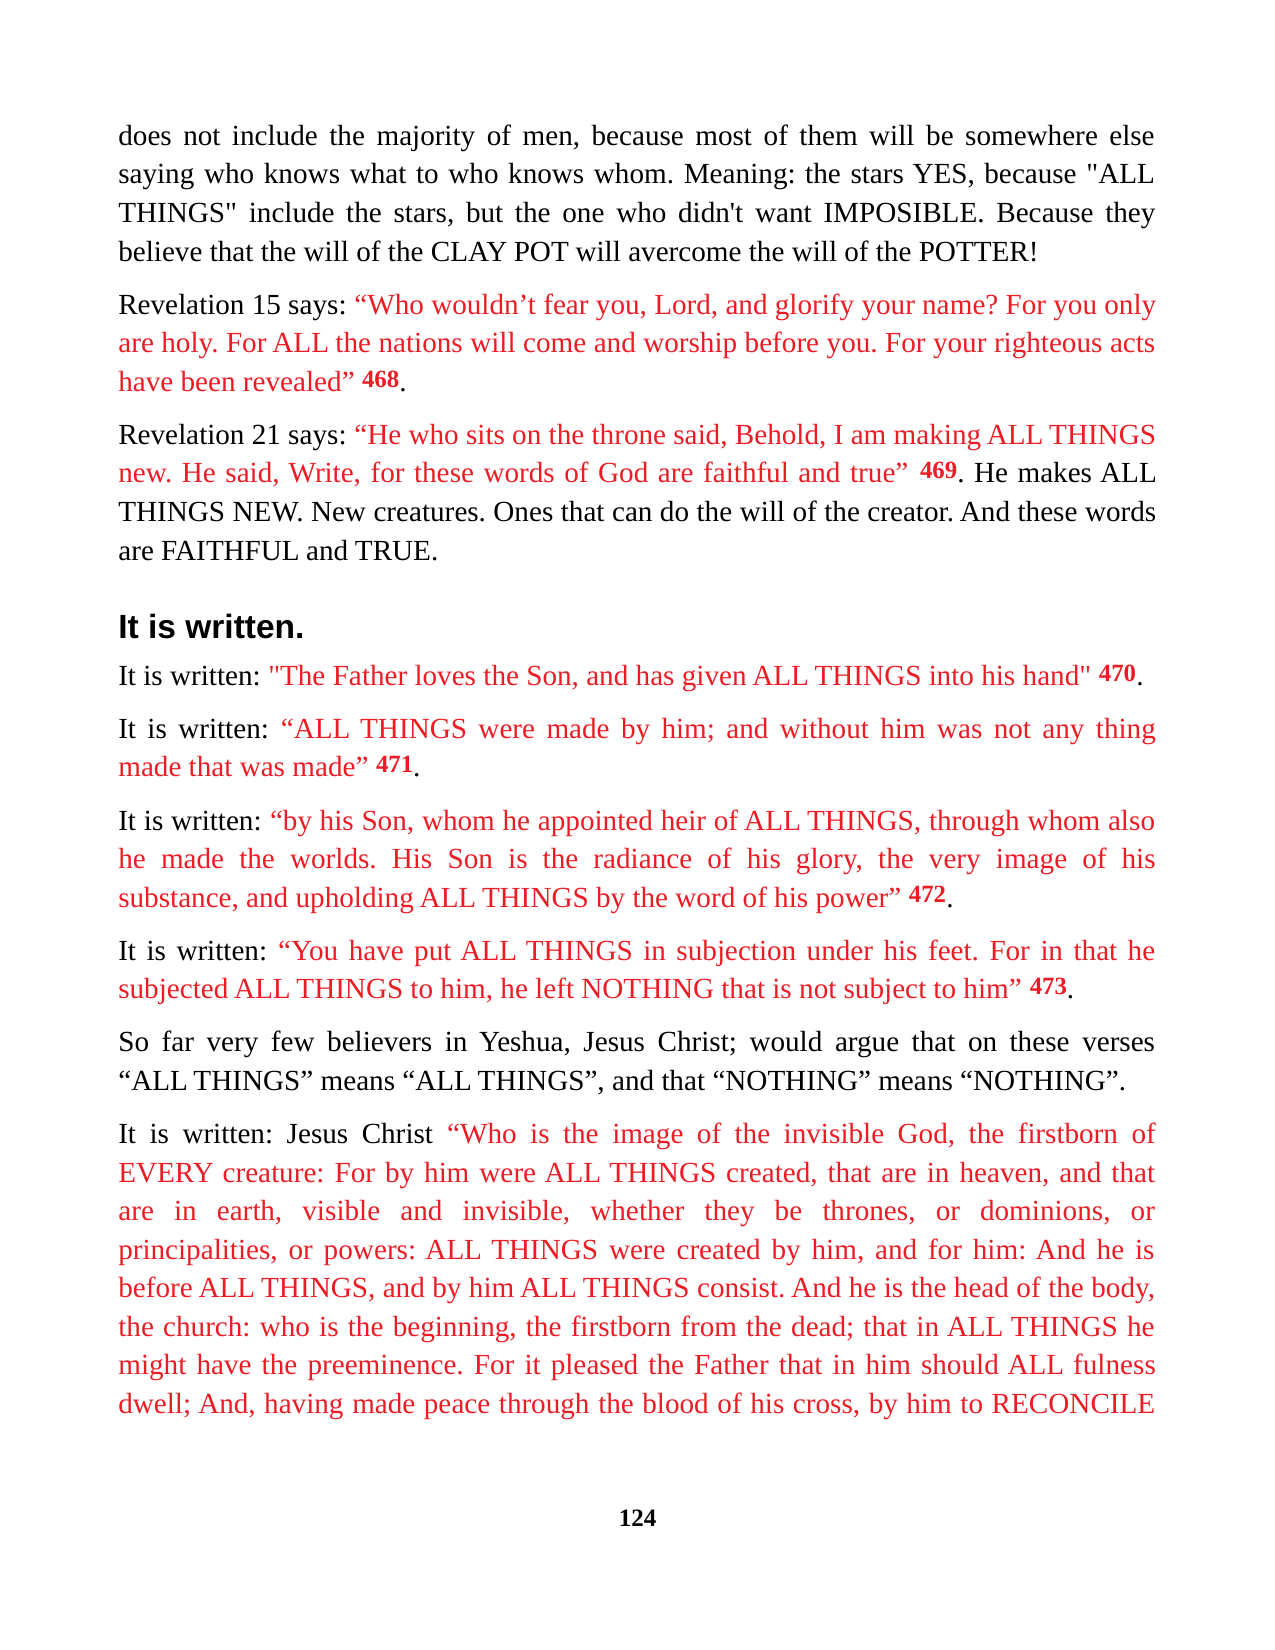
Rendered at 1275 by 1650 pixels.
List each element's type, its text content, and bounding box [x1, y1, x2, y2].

text It is written: "The Father loves the Son, and has given ALL THINGS into his hand" . [118, 658, 1157, 691]
text It is written: “ALL THINGS were made by him; and without him was not any thing made that was made” . [118, 711, 1157, 783]
text It is written: Jesus Christ “Who is the image of the invisible God, the firstborn of EVERY creature: For by him were ALL THINGS created, that are in heaven, and that are in earth, visible and invisible, whether they be thrones, or dominions, or principalities, or powers: ALL THINGS were created by him, and for him: And he is before ALL THINGS, and by him ALL THINGS consist. And he is the head of the body, the church: who is the beginning, the firstborn from the dead; that in ALL THINGS he might have the preeminence. For it pleased the Father that in him should ALL fulness dwell; And, having made peace through the blood of his cross, by him to RECONCILE [118, 1116, 1157, 1419]
text So far very few believers in Yeshua, Jesus Christ; would argue that on these verses “ALL THINGS” means “ALL THINGS”, and that “NOTHING” means “NOTHING”. [118, 1024, 1157, 1097]
text Revelation 15 says: “Who wouldn’t fear you, Lord, and glorify your name? For you only are holy. For ALL the nations will come and worship before you. For your righteous acts have been revealed” . [118, 287, 1157, 397]
text It is written: “by his Son, whom he appointed heir of ALL THINGS, through whom also he made the worlds. His Son is the radiance of his glory, the very image of his substance, and upholding ALL THINGS by the word of his power” . [118, 803, 1157, 913]
text does not include the majority of men, because most of them will be somewhere else saying who knows what to who knows whom. Meaning: the stars YES, because "ALL THINGS" include the stars, but the one who didn't want IMPOSIBLE. Because they believe that the will of the CLAY POT will avercome the will of the POTTER! [118, 118, 1157, 267]
text Revelation 21 says: “He who sits on the throne said, Behold, I am making ALL THINGS new. He said, Write, for these words of God are faithful and true” . He makes ALL THINGS NEW. New creatures. Ones that can do the will of the creator. And these words are FAITHFUL and TRUE. [118, 417, 1157, 566]
subtitle It is written. [118, 607, 1157, 645]
text It is written: “You have put ALL THINGS in subjection under his feet. For in that he subjected ALL THINGS to him, he left NOTHING that is not subject to him” . [118, 933, 1157, 1005]
